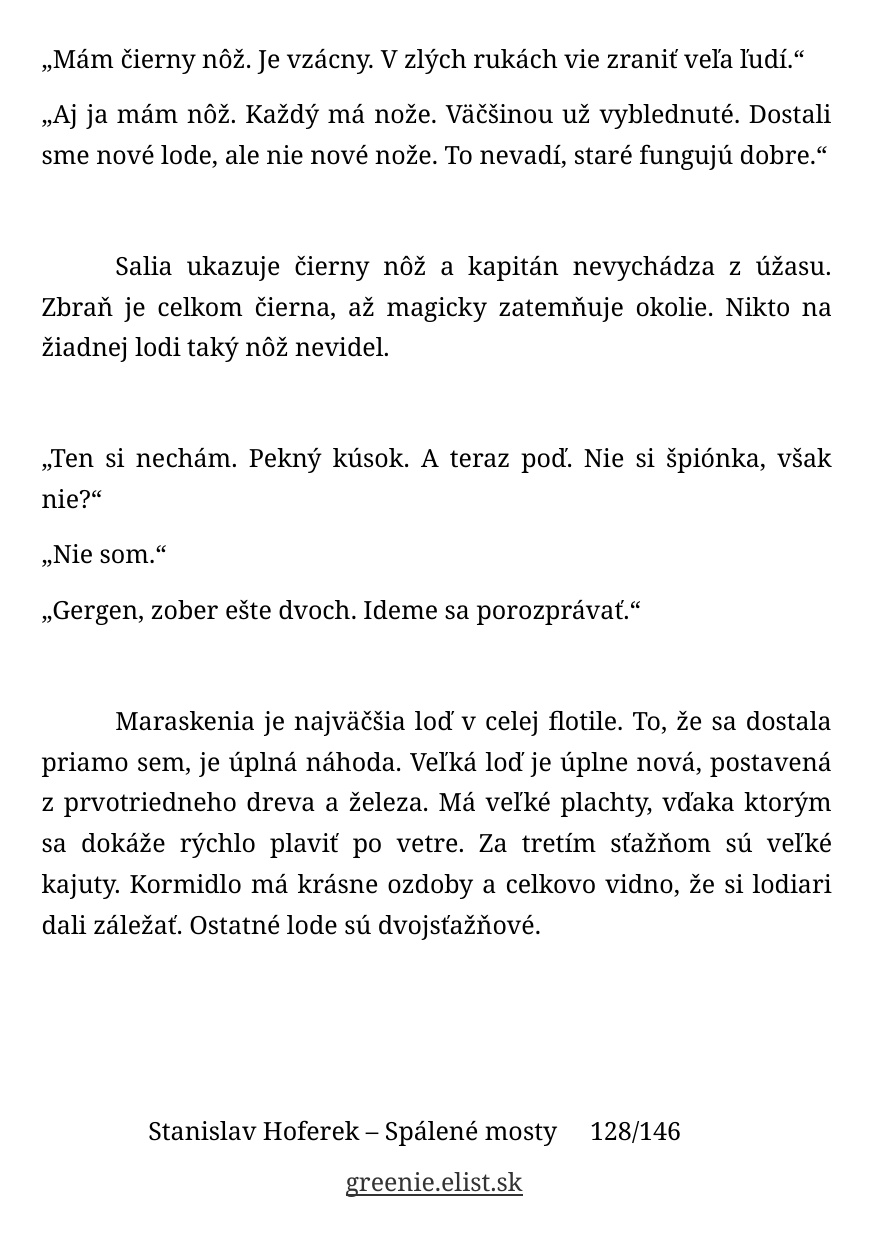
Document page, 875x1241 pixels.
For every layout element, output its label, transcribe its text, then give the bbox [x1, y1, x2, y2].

text „Nie som.“ [41, 537, 833, 571]
text „Aj ja mám nôž. Každý má nože. Väčšinou už vyblednuté. Dostali sme nové lode, ale nie nové nože. To nevadí, staré fungujú dobre.“ [41, 97, 833, 172]
text Salia ukazuje čierny nôž a kapitán nevychádza z úžasu. Zbraň je celkom čierna, až magicky zatemňuje okolie. Nikto na žiadnej lodi taký nôž nevidel. [41, 248, 833, 364]
text „Gergen, zober ešte dvoch. Ideme sa porozprávať.“ [41, 593, 833, 627]
text Maraskenia je najväčšia loď v celej flotile. To, že sa dostala priamo sem, je úplná náhoda. Veľká loď je úplne nová, postavená z prvotriedneho dreva a železa. Má veľké plachty, vďaka ktorým sa dokáže rýchlo plaviť po vetre. Za tretím sťažňom sú veľké kajuty. Kormidlo má krásne ozdoby a celkovo vidno, že si lodiari dali záležať. Ostatné lode sú dvojsťažňové. [41, 703, 833, 942]
text „Mám čierny nôž. Je vzácny. V zlých rukách vie zraniť veľa ľudí.“ [41, 41, 833, 75]
text „Ten si nechám. Pekný kúsok. A teraz poď. Nie si špiónka, však nie?“ [41, 441, 833, 516]
